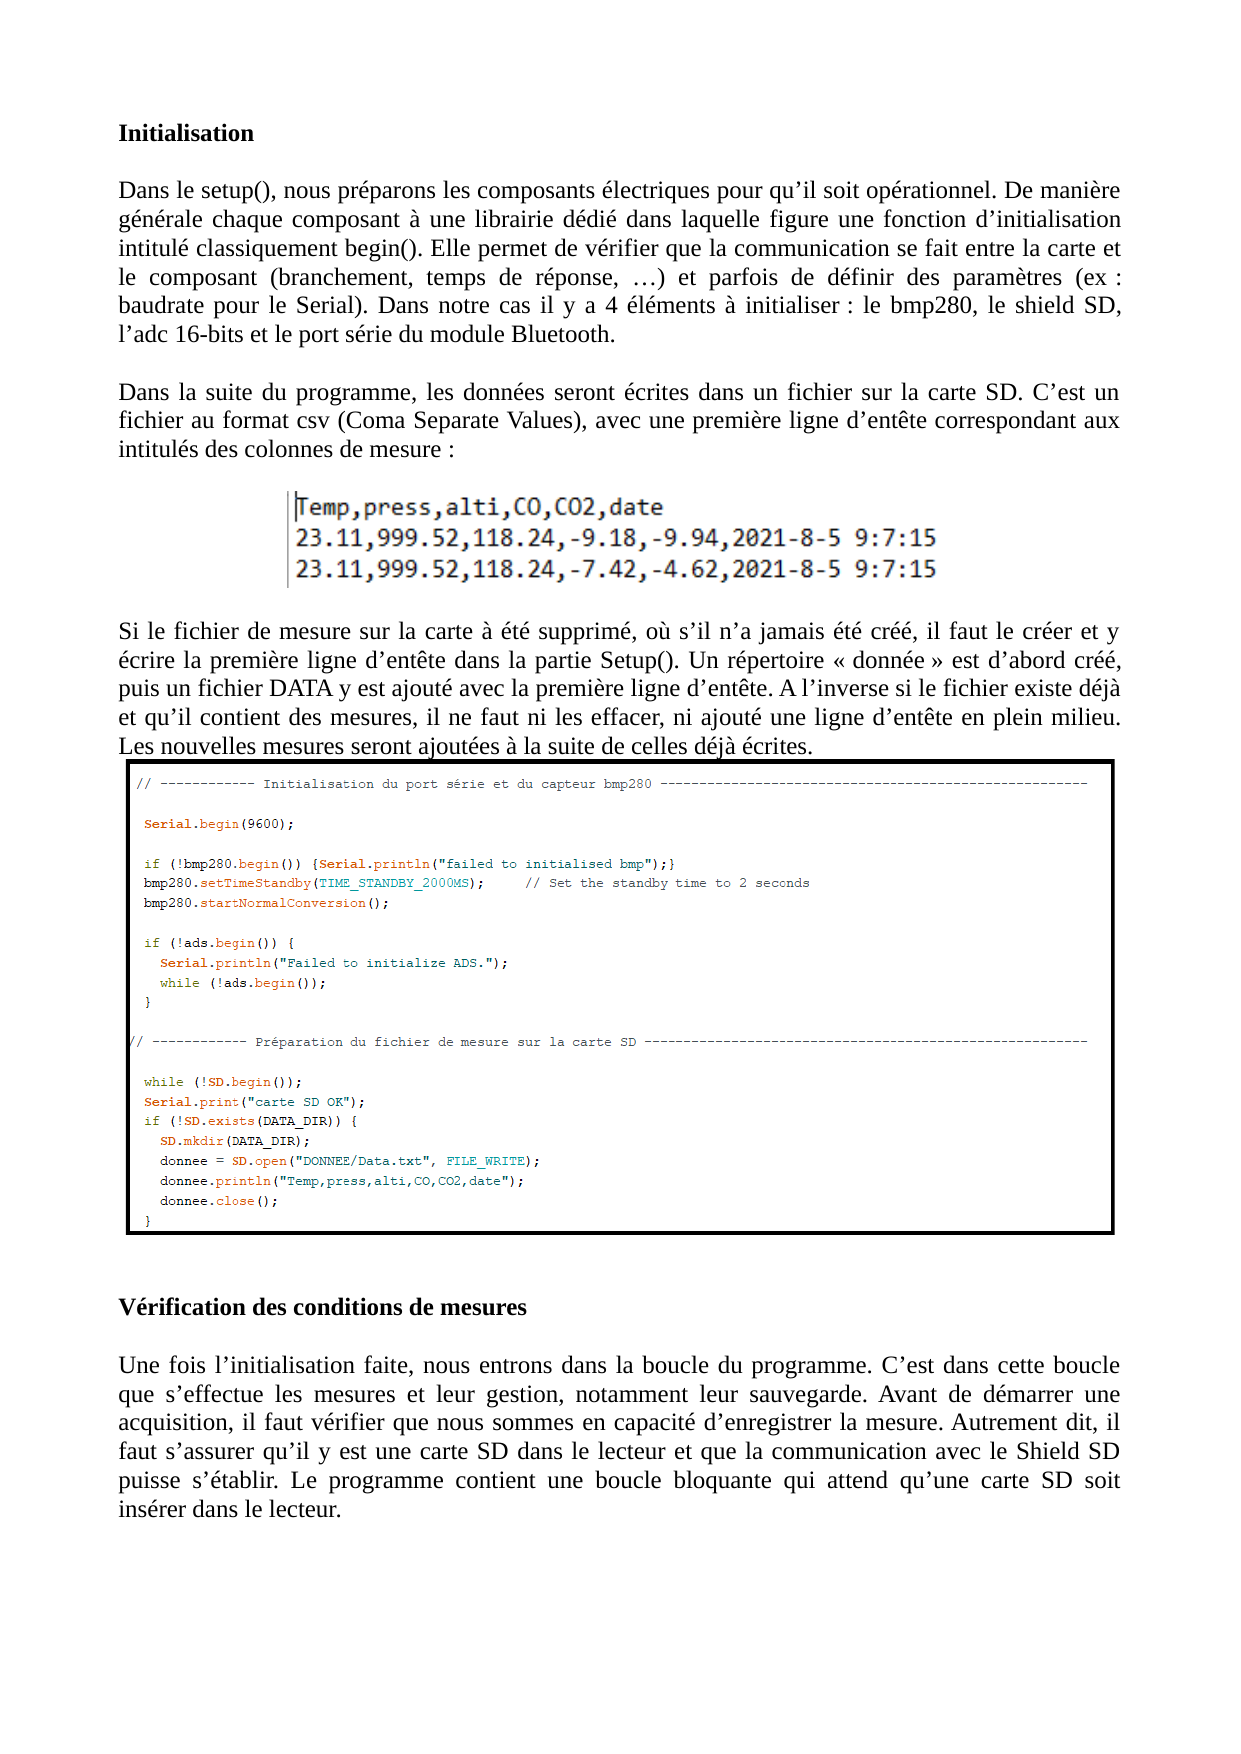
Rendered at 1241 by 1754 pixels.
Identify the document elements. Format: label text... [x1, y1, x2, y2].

text Vérification des conditions de mesures [118, 1292, 1122, 1321]
text Initialisation [118, 118, 1122, 147]
text Dans la suite du programme, les données seront écrites dans un fichier sur la carte SD. C’est un fichier au format csv (Coma Separate Values), avec une première ligne d’entête correspondant aux intitulés des colonnes de mesure : [118, 377, 1122, 463]
text Une fois l’initialisation faite, nous entrons dans la boucle du programme. C’est dans cette boucle que s’effectue les mesures et leur gestion, notamment leur sauvegarde. Avant de démarrer une acquisition, il faut vérifier que nous sommes en capacité d’enregistrer la mesure. Autrement dit, il faut s’assurer qu’il y est une carte SD dans le lecteur et que la communication avec le Shield SD puisse s’établir. Le programme contient une boucle bloquante qui attend qu’une carte SD soit insérer dans le lecteur. [118, 1350, 1122, 1522]
text Dans le setup(), nous préparons les composants électriques pour qu’il soit opérationnel. De manière générale chaque composant à une librairie dédié dans laquelle figure une fonction d’initialisation intitulé classiquement begin(). Elle permet de vérifier que la communication se fait entre la carte et le composant (branchement, temps de réponse, …) et parfois de définir des paramètres (ex : baudrate pour le Serial). Dans notre cas il y a 4 éléments à initialiser : le bmp280, le shield SD, l’adc 16-bits et le port série du module Bluetooth. [118, 176, 1122, 348]
text Si le fichier de mesure sur la carte à été supprimé, où s’il n’a jamais été créé, il faut le créer et y écrire la première ligne d’entête dans la partie Setup(). Un répertoire « donnée » est d’abord créé, puis un fichier DATA y est ajouté avec la première ligne d’entête. A l’inverse si le fichier existe déjà et qu’il contient des mesures, il ne faut ni les effacer, ni ajouté une ligne d’entête en plein milieu. Les nouvelles mesures seront ajoutées à la suite de celles déjà écrites. [118, 616, 1122, 760]
